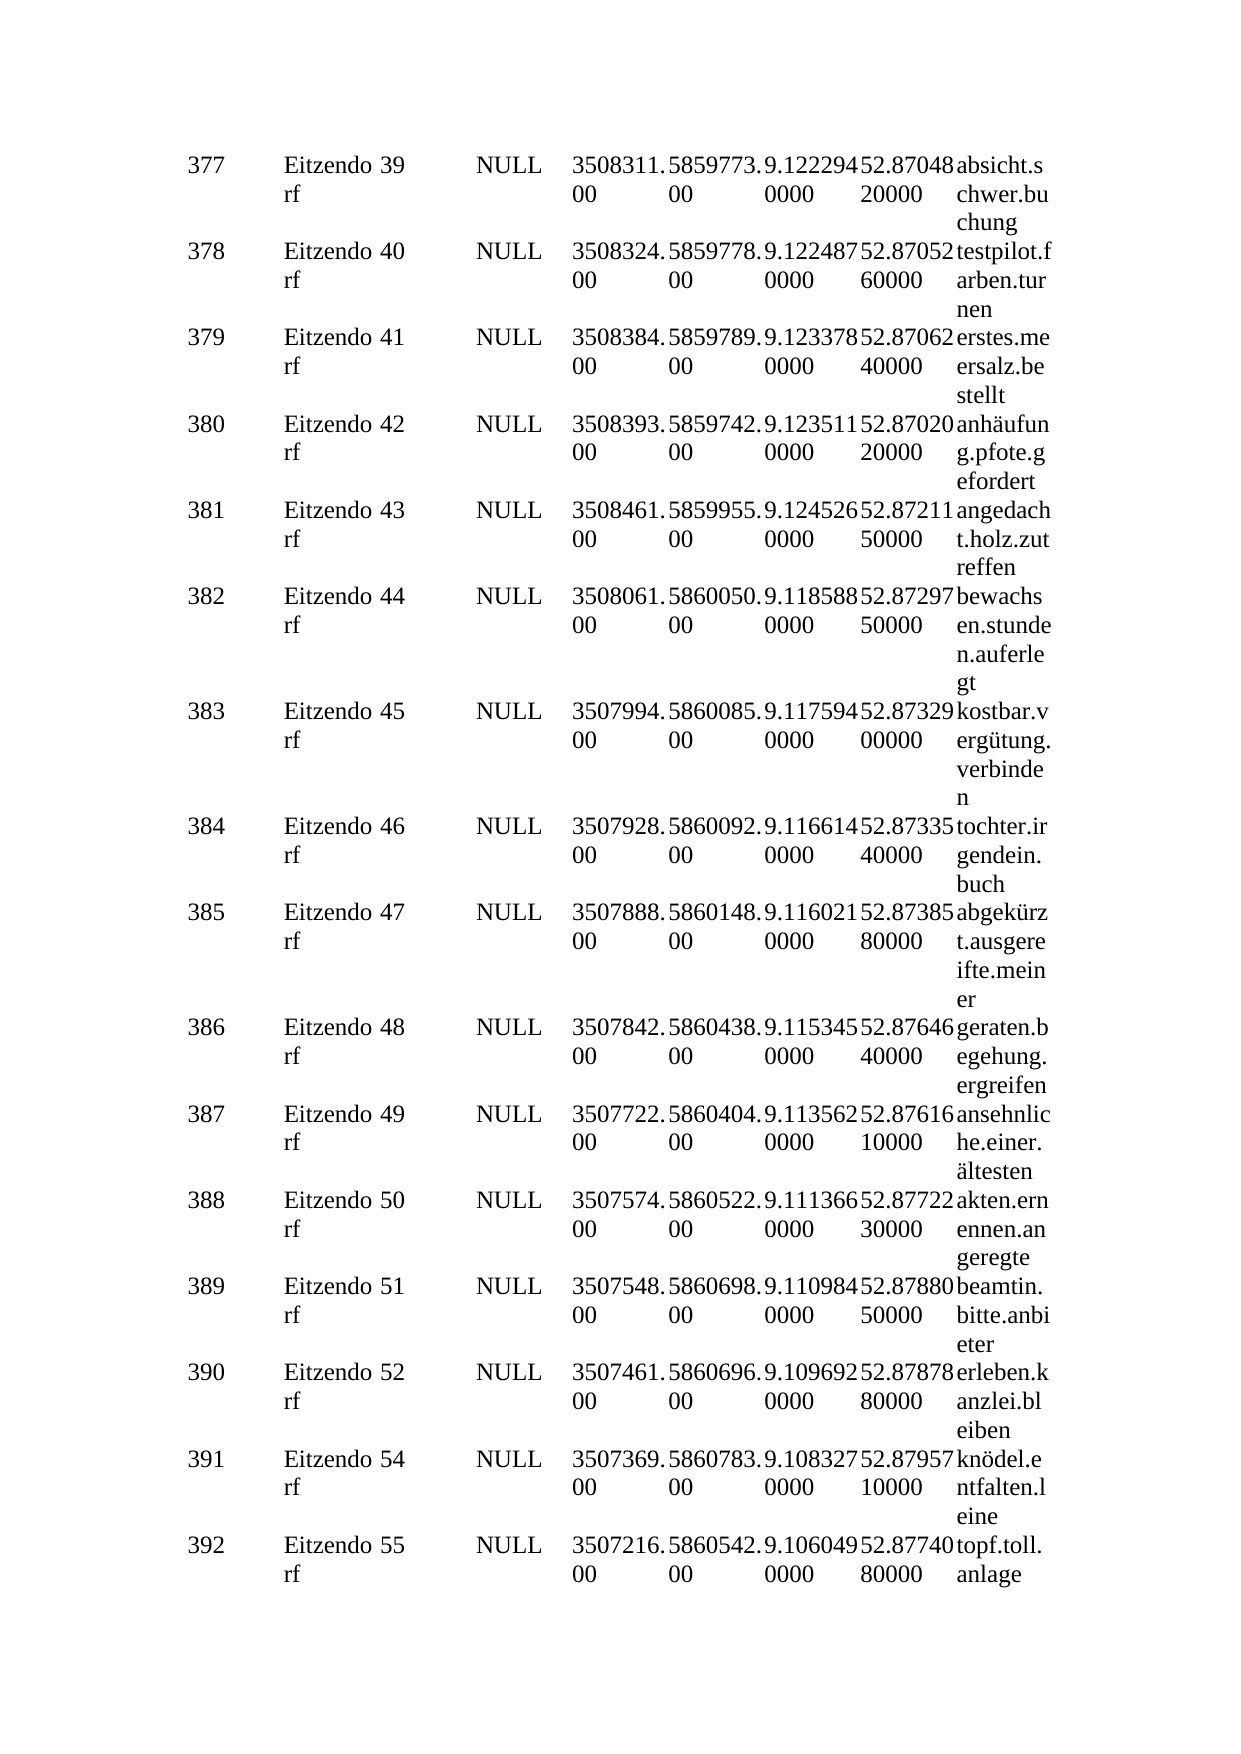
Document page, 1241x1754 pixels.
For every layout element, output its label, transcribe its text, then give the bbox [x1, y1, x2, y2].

table_cell 52.8732900000 [860, 696, 956, 811]
table_cell anhäufung.pfote.gefordert [956, 409, 1053, 495]
table_cell NULL [476, 1185, 572, 1271]
table_cell NULL [476, 236, 572, 322]
table_cell 3507369.00 [572, 1444, 668, 1530]
table_cell 48 [380, 1013, 476, 1099]
table_cell Eitzendorf [284, 236, 380, 322]
table_cell 3507928.00 [572, 811, 668, 897]
table_cell 42 [380, 409, 476, 495]
table_cell 3507461.00 [572, 1358, 668, 1444]
table_cell 5859955.00 [668, 495, 764, 581]
table_cell 389 [188, 1271, 283, 1357]
table_cell 52.8733540000 [860, 811, 956, 897]
table_cell 9.1235110000 [764, 409, 860, 495]
table_cell Eitzendorf [284, 1444, 380, 1530]
table_cell 3507216.00 [572, 1530, 668, 1587]
table_cell NULL [476, 150, 572, 236]
table_cell Eitzendorf [284, 1271, 380, 1357]
table_cell 52.8702020000 [860, 409, 956, 495]
table_cell 52.8705260000 [860, 236, 956, 322]
table_cell 40 [380, 236, 476, 322]
table_cell 3508061.00 [572, 581, 668, 696]
table_cell 381 [188, 495, 283, 581]
table_cell 3508324.00 [572, 236, 668, 322]
table_cell 47 [380, 898, 476, 1012]
table_cell knödel.entfalten.leine [956, 1444, 1053, 1530]
table_cell Eitzendorf [284, 495, 380, 581]
table_cell 382 [188, 581, 283, 696]
table_cell 5859778.00 [668, 236, 764, 322]
table_cell erstes.meersalz.bestellt [956, 323, 1053, 409]
table_cell 9.1083270000 [764, 1444, 860, 1530]
table_cell 52.8795710000 [860, 1444, 956, 1530]
table_cell 5859742.00 [668, 409, 764, 495]
table_cell 5860783.00 [668, 1444, 764, 1530]
table_cell 52.8788050000 [860, 1271, 956, 1357]
table_cell 5859773.00 [668, 150, 764, 236]
table_cell Eitzendorf [284, 1185, 380, 1271]
table_cell Eitzendorf [284, 1530, 380, 1587]
table_cell 52.8704820000 [860, 150, 956, 236]
table_cell Eitzendorf [284, 1358, 380, 1444]
table_cell 9.1245260000 [764, 495, 860, 581]
table_cell NULL [476, 898, 572, 1012]
table_cell 5860696.00 [668, 1358, 764, 1444]
table_cell 3507994.00 [572, 696, 668, 811]
table_cell 9.1166140000 [764, 811, 860, 897]
table_cell 52.8729750000 [860, 581, 956, 696]
table_cell 5860522.00 [668, 1185, 764, 1271]
table_cell 9.1113660000 [764, 1185, 860, 1271]
table_cell 9.1135620000 [764, 1099, 860, 1185]
table_cell 52.8706240000 [860, 323, 956, 409]
table_cell Eitzendorf [284, 1099, 380, 1185]
table_cell NULL [476, 1099, 572, 1185]
table_cell 3508461.00 [572, 495, 668, 581]
table_cell 52.8764640000 [860, 1013, 956, 1099]
table_cell 390 [188, 1358, 283, 1444]
table_cell 3508384.00 [572, 323, 668, 409]
table_cell Eitzendorf [284, 696, 380, 811]
table_cell 9.1096920000 [764, 1358, 860, 1444]
table_cell Eitzendorf [284, 581, 380, 696]
table_cell 52.8787880000 [860, 1358, 956, 1444]
table_cell NULL [476, 409, 572, 495]
table_cell Eitzendorf [284, 811, 380, 897]
table_cell 52 [380, 1358, 476, 1444]
table_cell bewachsen.stunden.auferlegt [956, 581, 1053, 696]
table_cell NULL [476, 1271, 572, 1357]
table_cell NULL [476, 1013, 572, 1099]
table_cell 5860438.00 [668, 1013, 764, 1099]
table_cell 3508393.00 [572, 409, 668, 495]
table_cell topf.toll.anlage [956, 1530, 1053, 1587]
table_cell kostbar.vergütung.verbinden [956, 696, 1053, 811]
table_cell Eitzendorf [284, 409, 380, 495]
table_cell 44 [380, 581, 476, 696]
table_cell 378 [188, 236, 283, 322]
table_cell 9.1185880000 [764, 581, 860, 696]
table_cell 45 [380, 696, 476, 811]
table_cell 383 [188, 696, 283, 811]
table_cell testpilot.farben.turnen [956, 236, 1053, 322]
table_cell Eitzendorf [284, 1013, 380, 1099]
table_cell 52.8761610000 [860, 1099, 956, 1185]
table_cell 52.8772230000 [860, 1185, 956, 1271]
table_cell NULL [476, 1530, 572, 1587]
table_cell NULL [476, 811, 572, 897]
table_cell absicht.schwer.buchung [956, 150, 1053, 236]
table_cell 9.1175940000 [764, 696, 860, 811]
table_cell NULL [476, 495, 572, 581]
table_cell 5859789.00 [668, 323, 764, 409]
table_cell NULL [476, 323, 572, 409]
table_cell 388 [188, 1185, 283, 1271]
table_cell 387 [188, 1099, 283, 1185]
table_cell 54 [380, 1444, 476, 1530]
table_cell geraten.begehung.ergreifen [956, 1013, 1053, 1099]
table_cell 379 [188, 323, 283, 409]
table_cell 380 [188, 409, 283, 495]
table_cell erleben.kanzlei.bleiben [956, 1358, 1053, 1444]
table_cell 5860698.00 [668, 1271, 764, 1357]
table_cell 9.1153450000 [764, 1013, 860, 1099]
table_cell NULL [476, 581, 572, 696]
table_cell 50 [380, 1185, 476, 1271]
table_cell 9.1060490000 [764, 1530, 860, 1587]
table_cell Eitzendorf [284, 323, 380, 409]
table_cell 39 [380, 150, 476, 236]
table_cell 51 [380, 1271, 476, 1357]
table_cell tochter.irgendein.buch [956, 811, 1053, 897]
table_cell 5860404.00 [668, 1099, 764, 1185]
table_cell beamtin.bitte.anbieter [956, 1271, 1053, 1357]
table_cell abgekürzt.ausgereifte.meiner [956, 898, 1053, 1012]
table_cell 3507574.00 [572, 1185, 668, 1271]
table_cell 49 [380, 1099, 476, 1185]
table_cell Eitzendorf [284, 150, 380, 236]
table_cell 3507722.00 [572, 1099, 668, 1185]
table_cell 5860092.00 [668, 811, 764, 897]
table_cell 385 [188, 898, 283, 1012]
table_cell 386 [188, 1013, 283, 1099]
table_cell 3508311.00 [572, 150, 668, 236]
table_cell 52.8721150000 [860, 495, 956, 581]
table_cell 52.8774080000 [860, 1530, 956, 1587]
table_cell ansehnliche.einer.ältesten [956, 1099, 1053, 1185]
table_cell 41 [380, 323, 476, 409]
table_cell 3507548.00 [572, 1271, 668, 1357]
table_cell akten.ernennen.angeregte [956, 1185, 1053, 1271]
table_cell 43 [380, 495, 476, 581]
table_cell 55 [380, 1530, 476, 1587]
table_cell 5860050.00 [668, 581, 764, 696]
table_cell Eitzendorf [284, 898, 380, 1012]
table_cell 3507888.00 [572, 898, 668, 1012]
table_cell 392 [188, 1530, 283, 1587]
table_cell 5860148.00 [668, 898, 764, 1012]
table_cell 46 [380, 811, 476, 897]
table_cell 9.1160210000 [764, 898, 860, 1012]
table_cell 384 [188, 811, 283, 897]
table_cell NULL [476, 696, 572, 811]
table_cell 9.1109840000 [764, 1271, 860, 1357]
table_cell 5860542.00 [668, 1530, 764, 1587]
table_cell 9.1222940000 [764, 150, 860, 236]
table_cell 3507842.00 [572, 1013, 668, 1099]
table_cell 391 [188, 1444, 283, 1530]
table_cell 52.8738580000 [860, 898, 956, 1012]
table_cell 9.1224870000 [764, 236, 860, 322]
table_cell 377 [188, 150, 283, 236]
table_cell NULL [476, 1444, 572, 1530]
table_cell 9.1233780000 [764, 323, 860, 409]
table_cell angedacht.holz.zutreffen [956, 495, 1053, 581]
table_cell 5860085.00 [668, 696, 764, 811]
table_cell NULL [476, 1358, 572, 1444]
